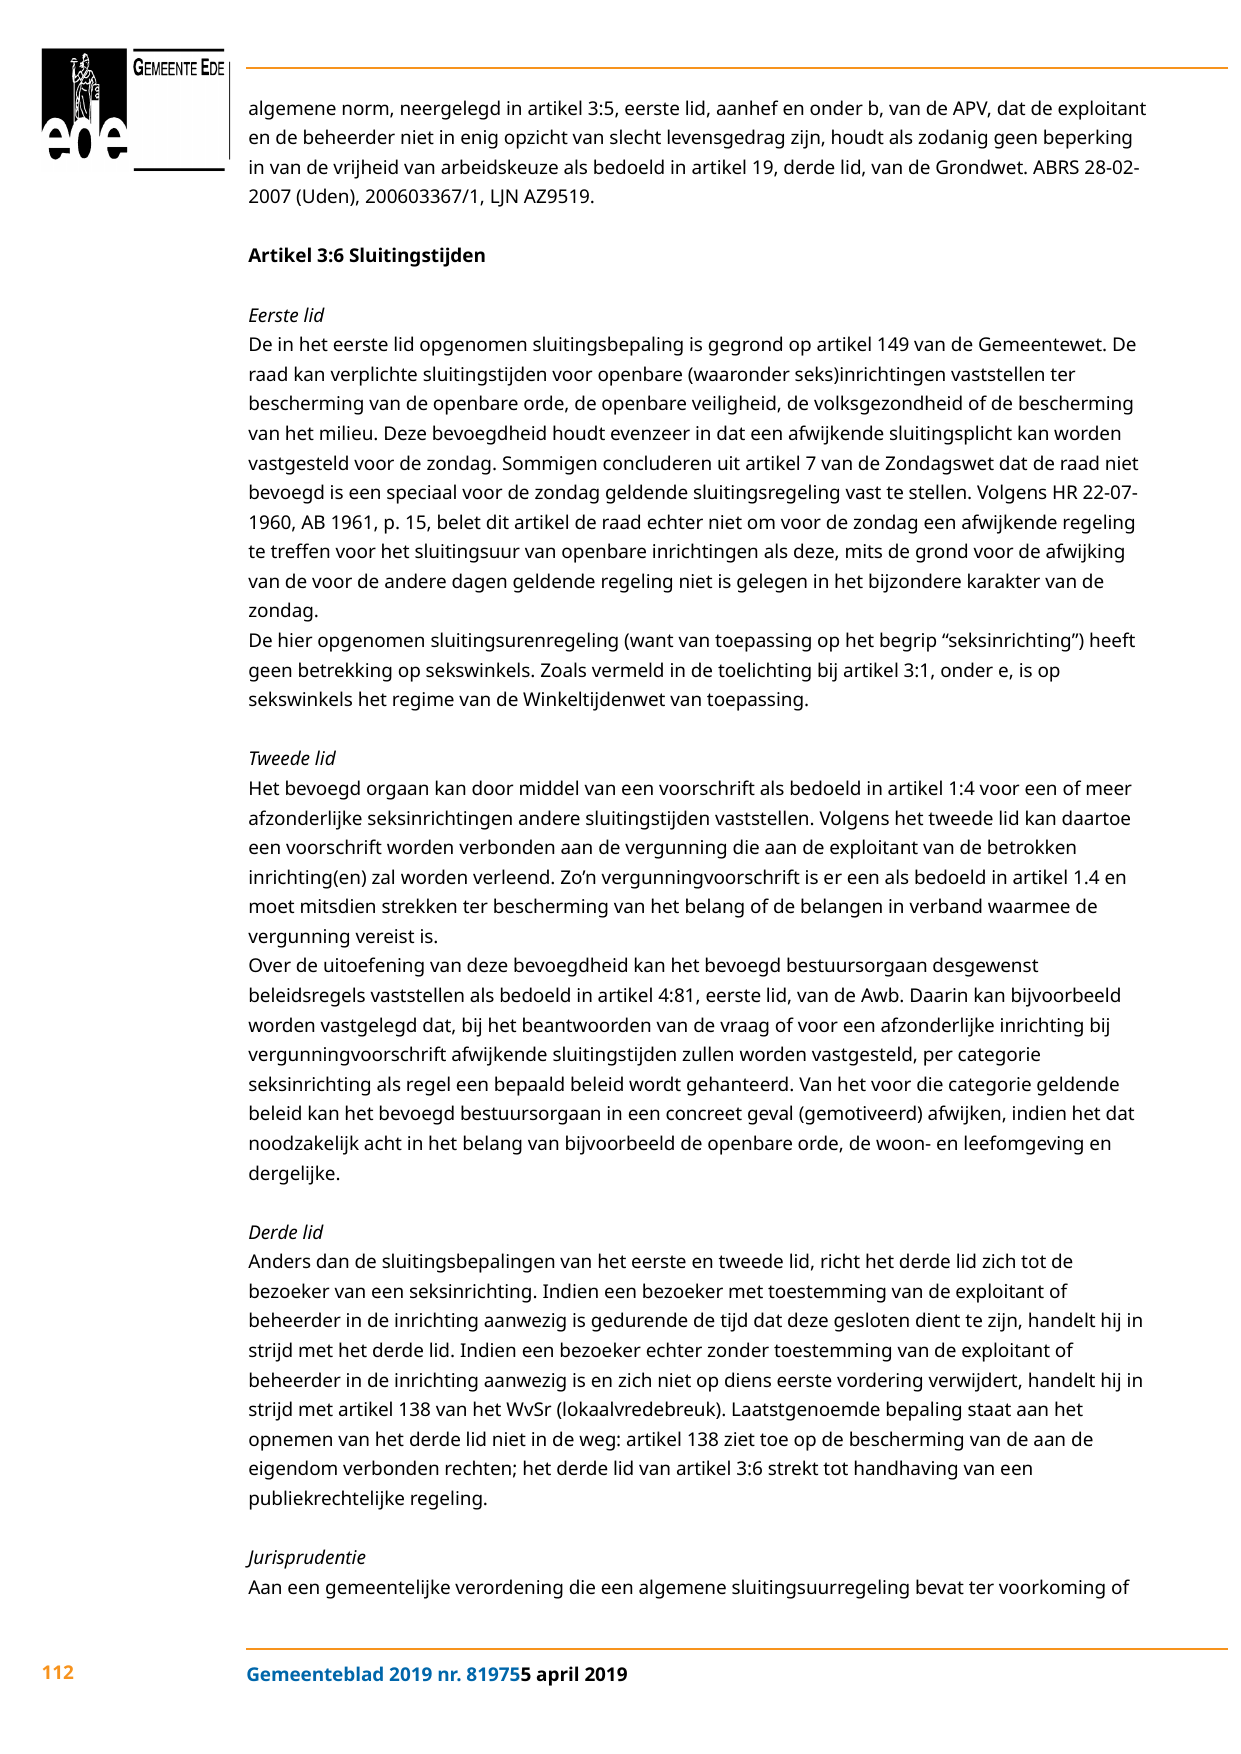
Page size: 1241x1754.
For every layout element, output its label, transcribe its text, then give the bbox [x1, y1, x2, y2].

text Aan een gemeentelijke verordening die een algemene sluitingsuurregeling bevat ter voorkoming of [248, 1574, 1152, 1600]
text De in het eerste lid opgenomen sluitingsbepaling is gegrond op artikel 149 van de Gemeentewet. De raad kan verplichte sluitingstijden voor openbare (waaronder seks)inrichtingen vaststellen ter bescherming van de openbare orde, de openbare veiligheid, de volksgezondheid of de bescherming van het milieu. Deze bevoegdheid houdt evenzeer in dat een afwijkende sluitingsplicht kan worden vastgesteld voor de zondag. Sommigen concluderen uit artikel 7 van de Zondagswet dat de raad niet bevoegd is een speciaal voor de zondag geldende sluitingsregeling vast te stellen. Volgens HR 22-07-1960, AB 1961, p. 15, belet dit artikel de raad echter niet om voor de zondag een afwijkende regeling te treffen voor het sluitingsuur van openbare inrichtingen als deze, mits de grond voor de afwijking van de voor de andere dagen geldende regeling niet is gelegen in het bijzondere karakter van de zondag. [248, 331, 1152, 623]
text Het bevoegd orgaan kan door middel van een voorschrift als bedoeld in artikel 1:4 voor een of meer afzonderlijke seksinrichtingen andere sluitingstijden vaststellen. Volgens het tweede lid kan daartoe een voorschrift worden verbonden aan de vergunning die aan de exploitant van de betrokken inrichting(en) zal worden verleend. Zo’n vergunningvoorschrift is er een als bedoeld in artikel 1.4 en moet mitsdien strekken ter bescherming van het belang of de belangen in verband waarmee de vergunning vereist is. [248, 775, 1152, 949]
text Jurisprudentie [248, 1544, 1152, 1570]
text Derde lid [248, 1219, 1152, 1245]
text Anders dan de sluitingsbepalingen van het eerste en tweede lid, richt het derde lid zich tot de bezoeker van een seksinrichting. Indien een bezoeker met toestemming van de exploitant of beheerder in de inrichting aanwezig is gedurende de tijd dat deze gesloten dient te zijn, handelt hij in strijd met het derde lid. Indien een bezoeker echter zonder toestemming van de exploitant of beheerder in de inrichting aanwezig is en zich niet op diens eerste vordering verwijdert, handelt hij in strijd met artikel 138 van het WvSr (lokaalvredebreuk). Laatstgenoemde bepaling staat aan het opnemen van het derde lid niet in de weg: artikel 138 ziet toe op de bescherming van de aan de eigendom verbonden rechten; het derde lid van artikel 3:6 strekt tot handhaving van een publiekrechtelijke regeling. [248, 1248, 1152, 1511]
text Artikel 3:6 Sluitingstijden [248, 243, 1152, 268]
text Over de uitoefening van deze bevoegdheid kan het bevoegd bestuursorgaan desgewenst beleidsregels vaststellen als bedoeld in artikel 4:81, eerste lid, van de Awb. Daarin kan bijvoorbeeld worden vastgelegd dat, bij het beantwoorden van de vraag of voor een afzonderlijke inrichting bij vergunningvoorschrift afwijkende sluitingstijden zullen worden vastgesteld, per categorie seksinrichting als regel een bepaald beleid wordt gehanteerd. Van het voor die categorie geldende beleid kan het bevoegd bestuursorgaan in een concreet geval (gemotiveerd) afwijken, indien het dat noodzakelijk acht in het belang van bijvoorbeeld de openbare orde, de woon- en leefomgeving en dergelijke. [248, 953, 1152, 1186]
text algemene norm, neergelegd in artikel 3:5, eerste lid, aanhef en onder b, van de APV, dat de exploitant en de beheerder niet in enig opzicht van slecht levensgedrag zijn, houdt als zodanig geen beperking in van de vrijheid van arbeidskeuze als bedoeld in artikel 19, derde lid, van de Grondwet. ABRS 28-02-2007 (Uden), 200603367/1, LJN AZ9519. [248, 95, 1152, 209]
text Tweede lid [248, 746, 1152, 771]
text De hier opgenomen sluitingsurenregeling (want van toepassing op het begrip “seksinrichting”) heeft geen betrekking op sekswinkels. Zoals vermeld in de toelichting bij artikel 3:1, onder e, is op sekswinkels het regime van de Winkeltijdenwet van toepassing. [248, 627, 1152, 712]
picture [41, 47, 231, 172]
text Eerste lid [248, 302, 1152, 328]
